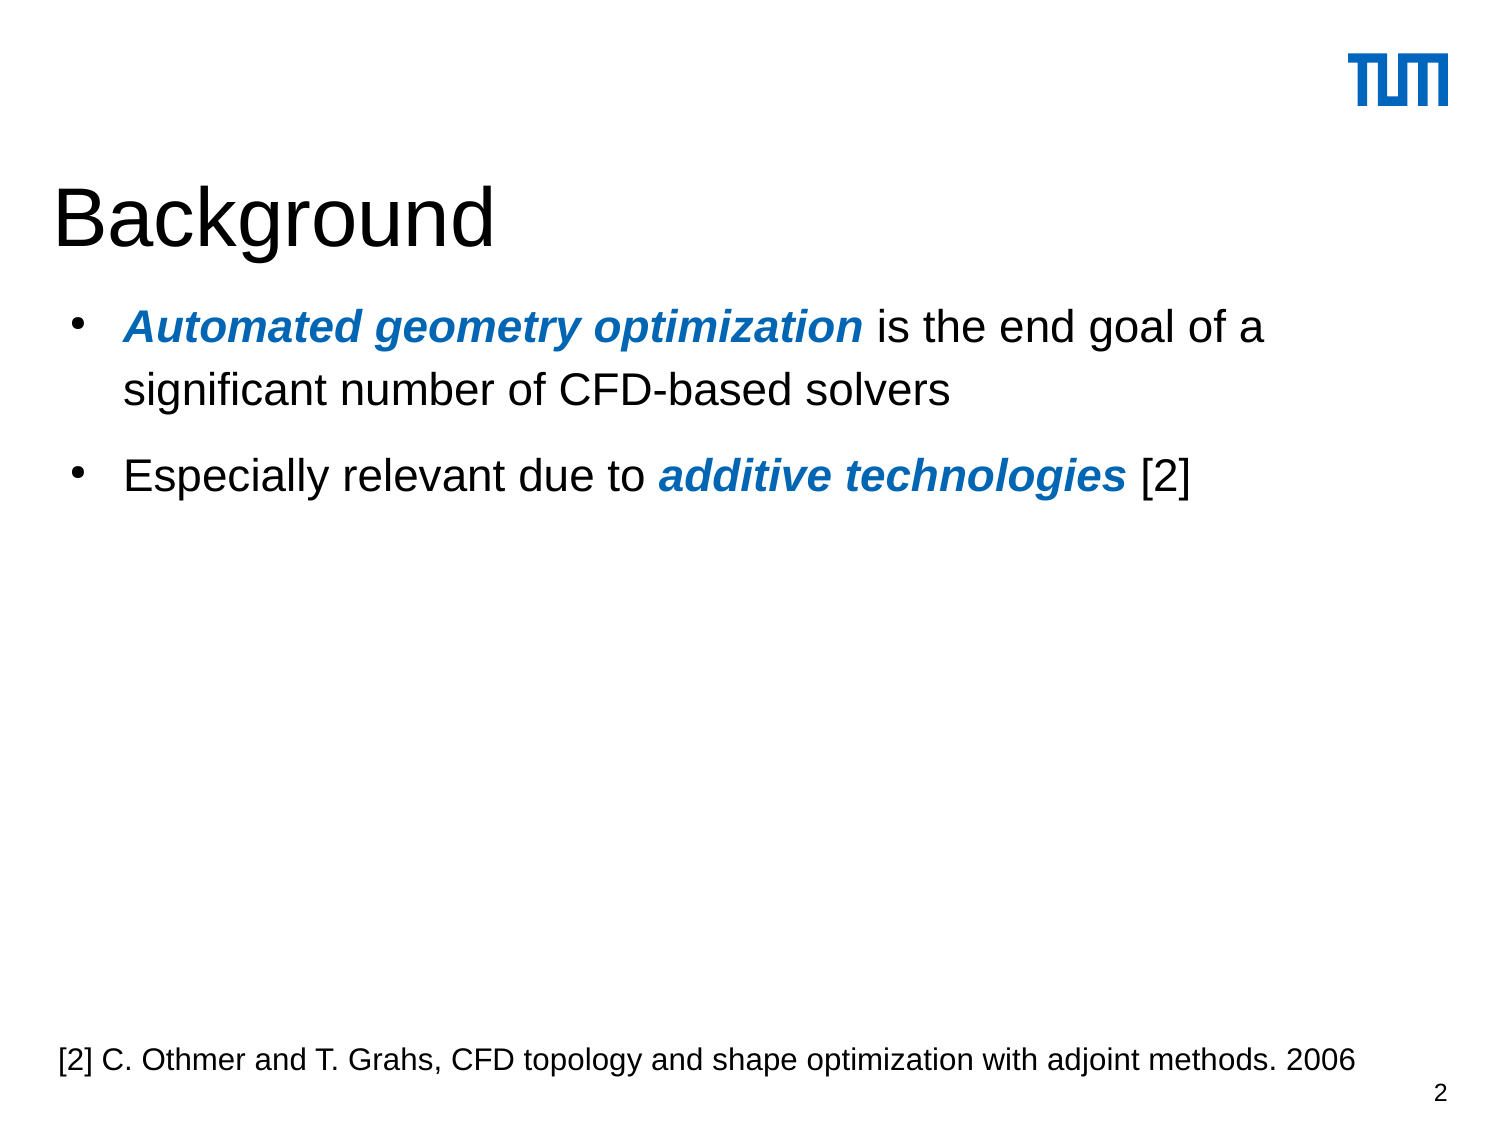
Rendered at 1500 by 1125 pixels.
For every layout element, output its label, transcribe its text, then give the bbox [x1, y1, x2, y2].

text_box [2] C. Othmer and T. Grahs, CFD topology and shape optimization with adjoint methods. 2006 [43, 1034, 1444, 1108]
title Background [52, 163, 1449, 231]
slide_number [1111, 1061, 1448, 1122]
list Automated geometry optimization is the end goal of a significant number of CFD-based solvers Especially relevant due to additive technologies [2] [52, 289, 1449, 1060]
